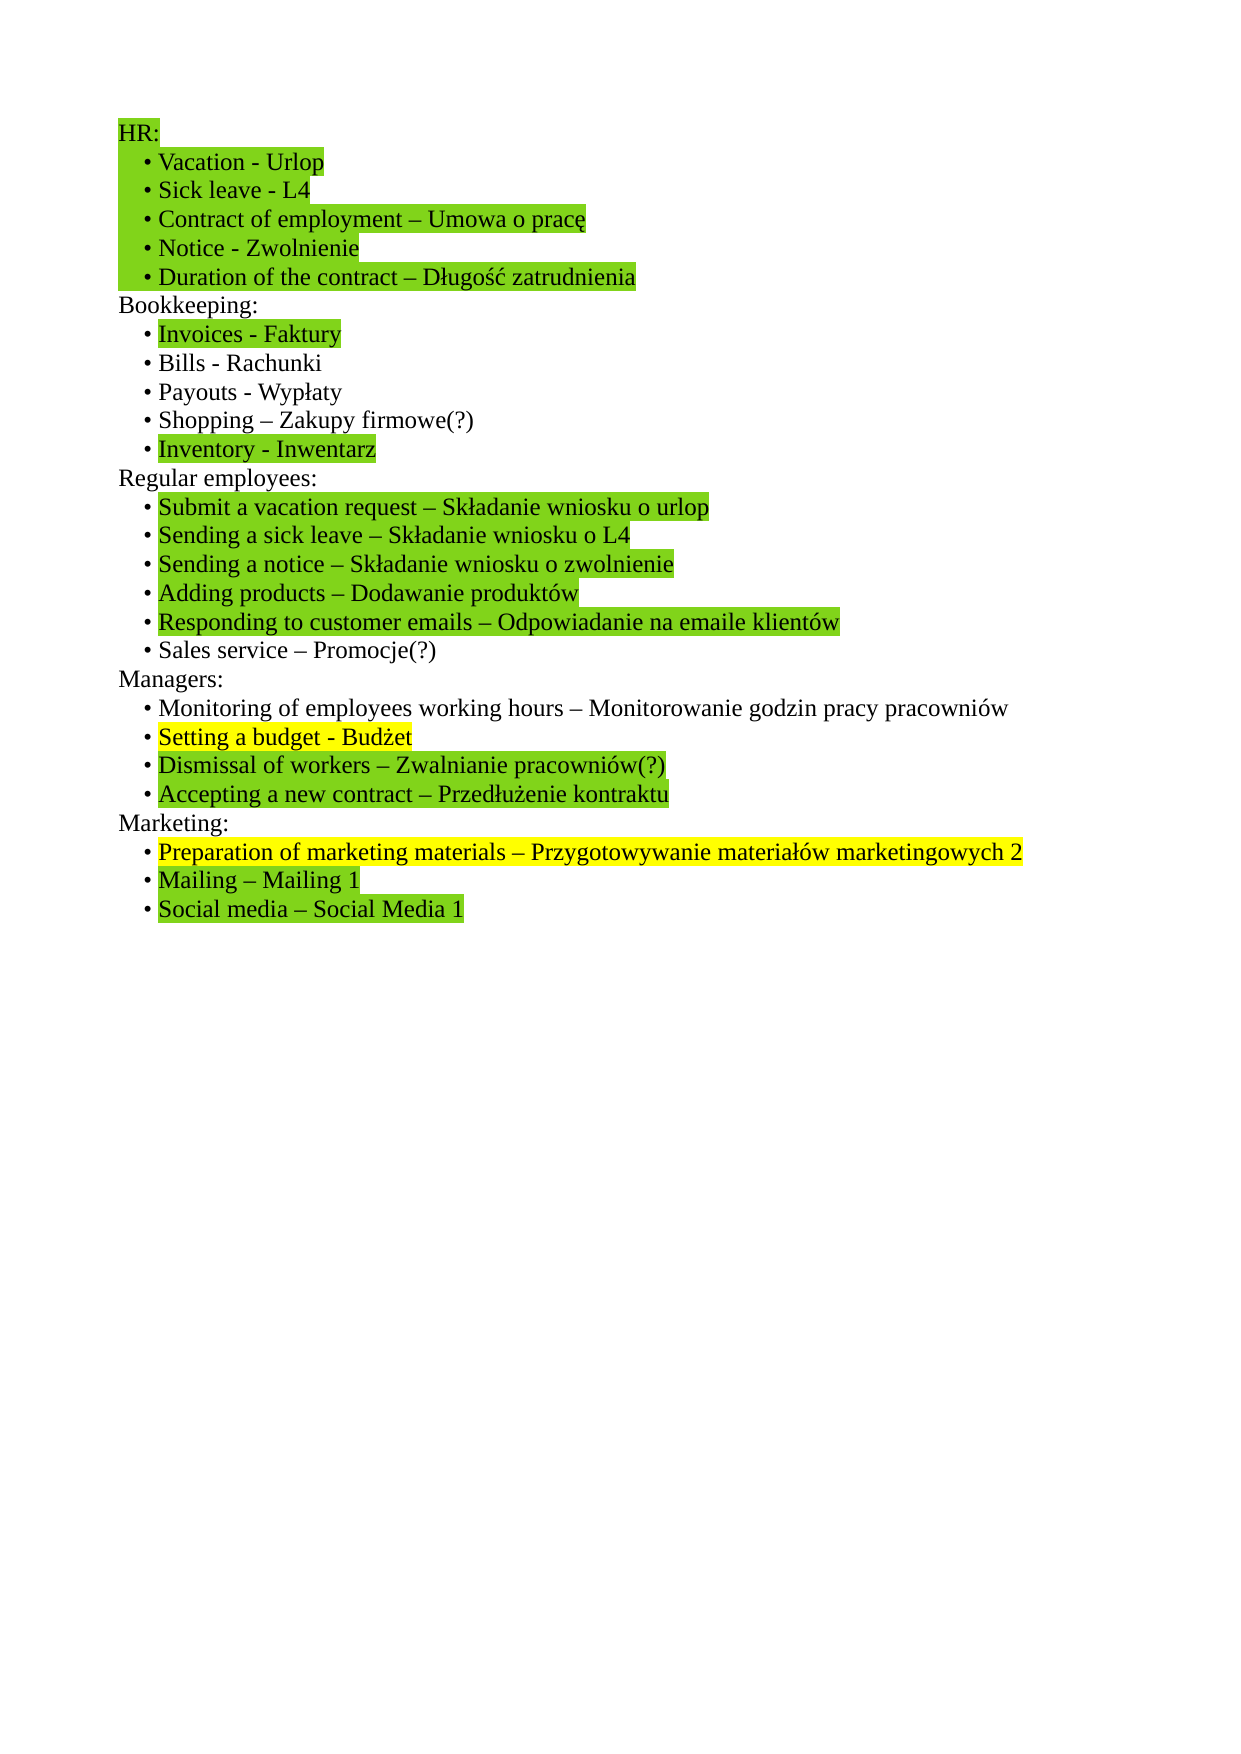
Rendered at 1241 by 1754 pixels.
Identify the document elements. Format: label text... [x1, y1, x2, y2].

text • Social media – Social Media 1 [118, 894, 1122, 923]
text • Accepting a new contract – Przedłużenie kontraktu [118, 779, 1122, 808]
text • Duration of the contract – Długość zatrudnienia [118, 262, 1122, 291]
text Marketing: [118, 808, 1122, 837]
text • Responding to customer emails – Odpowiadanie na emaile klientów [118, 607, 1122, 636]
text • Bills - Rachunki [118, 348, 1122, 377]
text • Contract of employment – Umowa o pracę [118, 204, 1122, 233]
text • Submit a vacation request – Składanie wniosku o urlop [118, 492, 1122, 521]
text • Notice - Zwolnienie [118, 233, 1122, 262]
text • Dismissal of workers – Zwalnianie pracowniów(?) [118, 751, 1122, 779]
text • Preparation of marketing materials – Przygotowywanie materiałów marketingowych 2 [118, 837, 1122, 866]
text • Sending a sick leave – Składanie wniosku o L4 [118, 521, 1122, 549]
text Regular employees: [118, 463, 1122, 492]
text HR: [118, 118, 1122, 147]
text • Invoices - Faktury [118, 319, 1122, 348]
text Managers: [118, 664, 1122, 693]
text • Adding products – Dodawanie produktów [118, 578, 1122, 607]
text • Mailing – Mailing 1 [118, 866, 1122, 894]
text • Vacation - Urlop [118, 147, 1122, 176]
text • Shopping – Zakupy firmowe(?) [118, 406, 1122, 434]
text • Inventory - Inwentarz [118, 434, 1122, 463]
text • Sending a notice – Składanie wniosku o zwolnienie [118, 549, 1122, 578]
text • Sales service – Promocje(?) [118, 636, 1122, 664]
text • Sick leave - L4 [118, 176, 1122, 204]
text • Setting a budget - Budżet [118, 722, 1122, 751]
text • Monitoring of employees working hours – Monitorowanie godzin pracy pracowniów [118, 693, 1122, 722]
text • Payouts - Wypłaty [118, 377, 1122, 406]
text Bookkeeping: [118, 291, 1122, 319]
